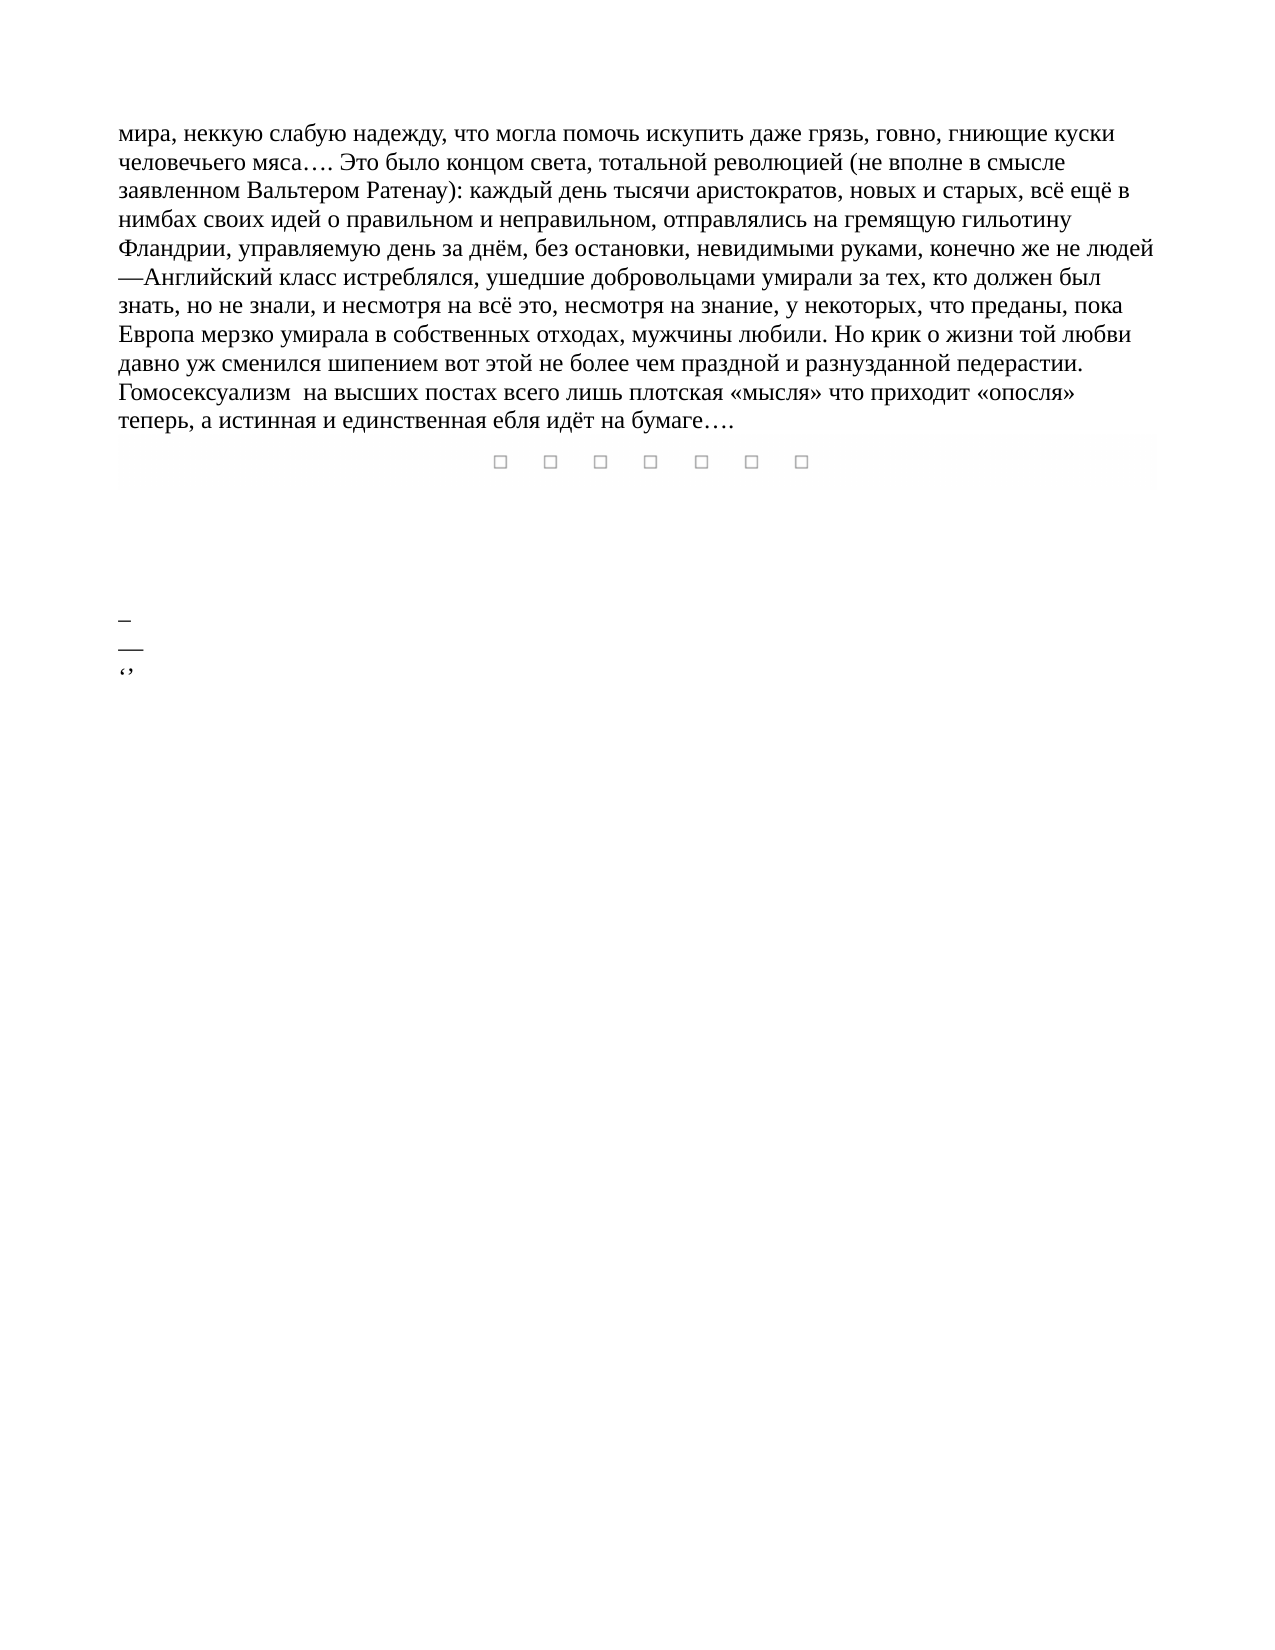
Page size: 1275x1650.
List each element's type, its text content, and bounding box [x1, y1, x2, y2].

text — [118, 633, 1157, 662]
text – [118, 604, 1157, 633]
picture [118, 434, 1157, 490]
text мира, неккую слабую надежду, что могла помочь искупить даже грязь, говно, гниющие куски человечьего мяса…. Это было концом света, тотальной революцией (не вполне в смысле заявленном Вальтером Ратенау): каждый день тысячи аристократов, новых и старых, всё ещё в нимбах своих идей о правильном и неправильном, отправлялись на гремящую гильотину Фландрии, управляемую день за днём, без остановки, невидимыми руками, конечно же не людей—Английский класс истреблялся, ушедшие добровольцами умирали за тех, кто должен был знать, но не знали, и несмотря на всё это, несмотря на знание, у некоторых, что преданы, пока Европа мерзко умирала в собственных отходах, мужчины любили. Но крик о жизни той любви давно уж сменился шипением вот этой не более чем праздной и разнузданной педерастии. Гомосексуализм на высших постах всего лишь плотская «мысля» что приходит «опосля» теперь, а истинная и единственная ебля идёт на бумаге…. [118, 118, 1157, 434]
text ‘’ [118, 662, 1157, 691]
